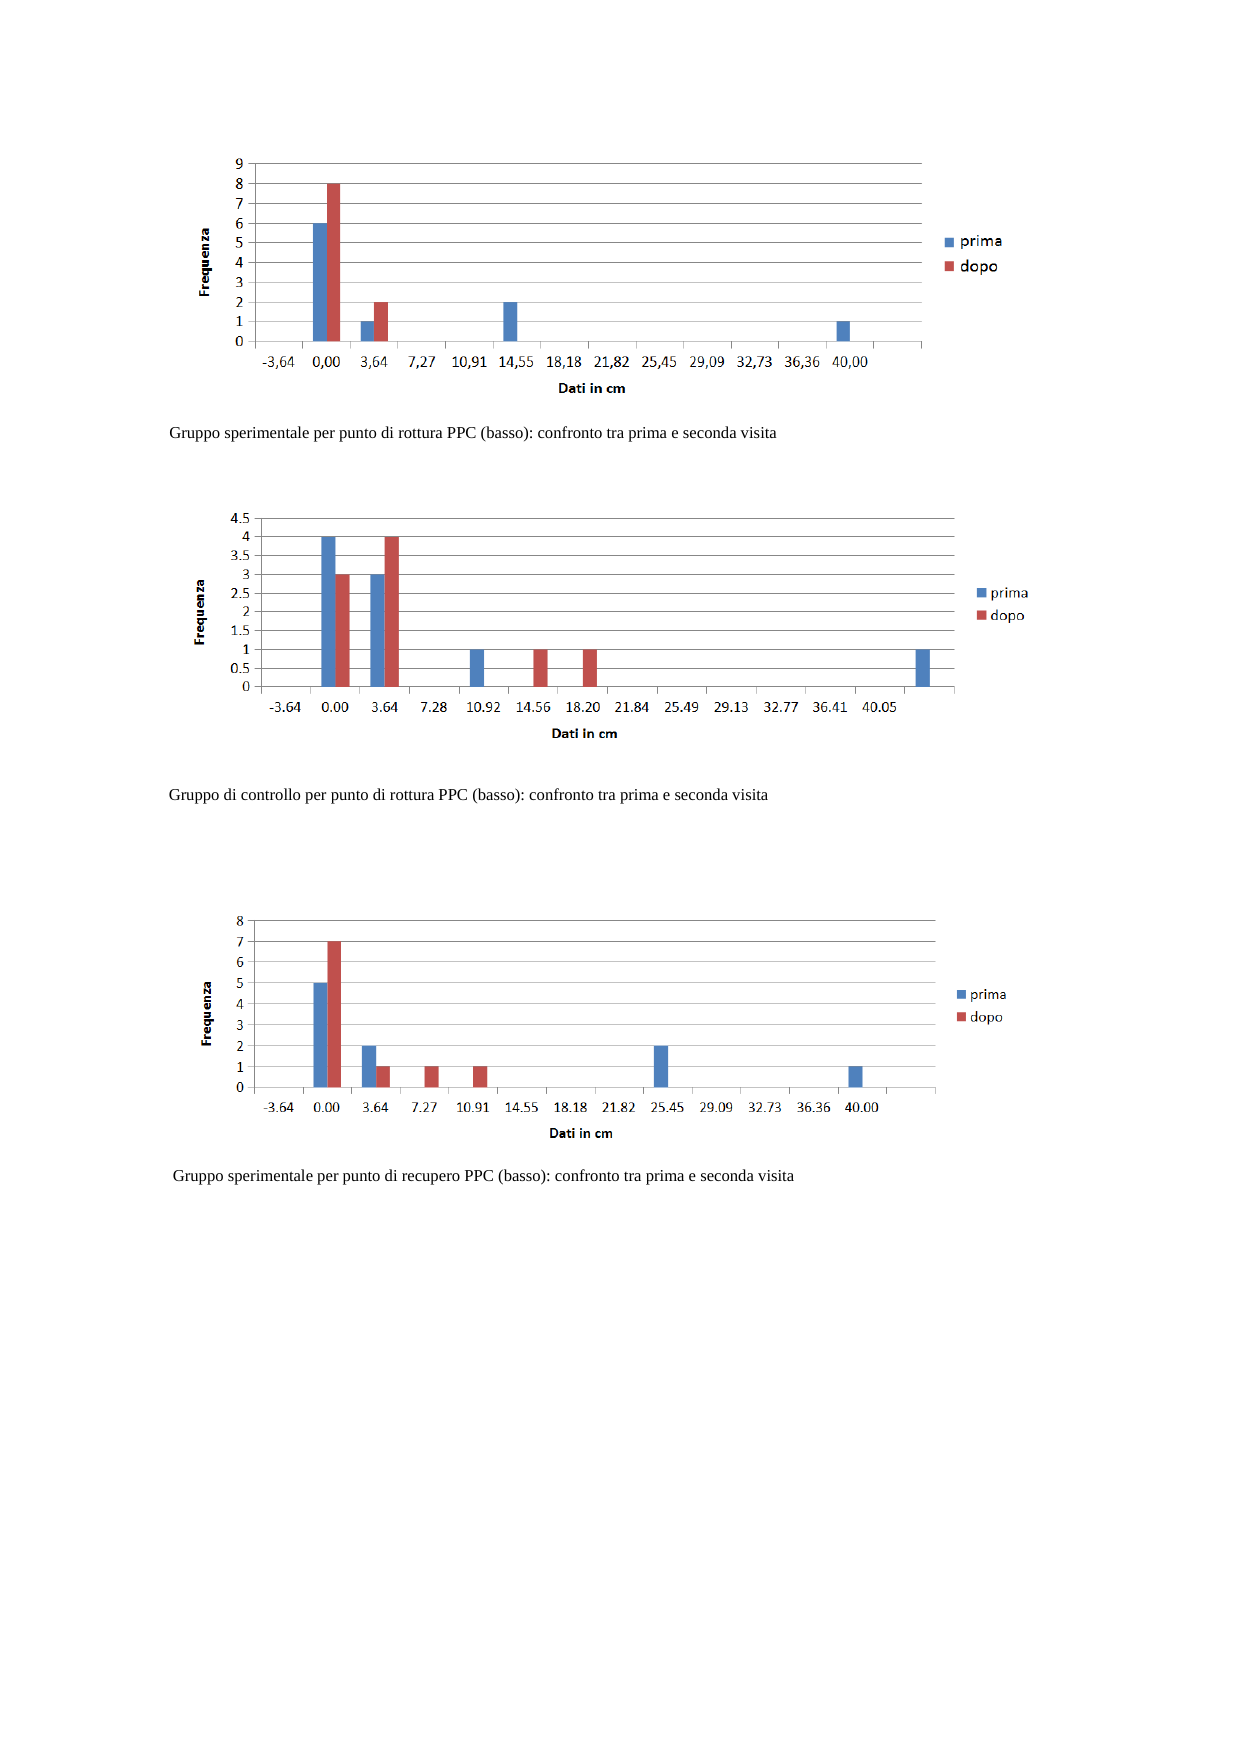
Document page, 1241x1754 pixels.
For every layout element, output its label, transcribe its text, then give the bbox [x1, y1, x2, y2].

text Gruppo sperimentale per punto di recupero PPC (basso): confronto tra prima e seconda visita [173, 1166, 1019, 1185]
text Gruppo di controllo per punto di rottura PPC (basso): confronto tra prima e seconda visita [168, 766, 1042, 804]
picture [168, 491, 1042, 766]
text Gruppo sperimentale per punto di rottura PPC (basso): confronto tra prima e seconda visita [169, 423, 1070, 442]
picture [169, 139, 1070, 423]
picture [172, 895, 1020, 1166]
